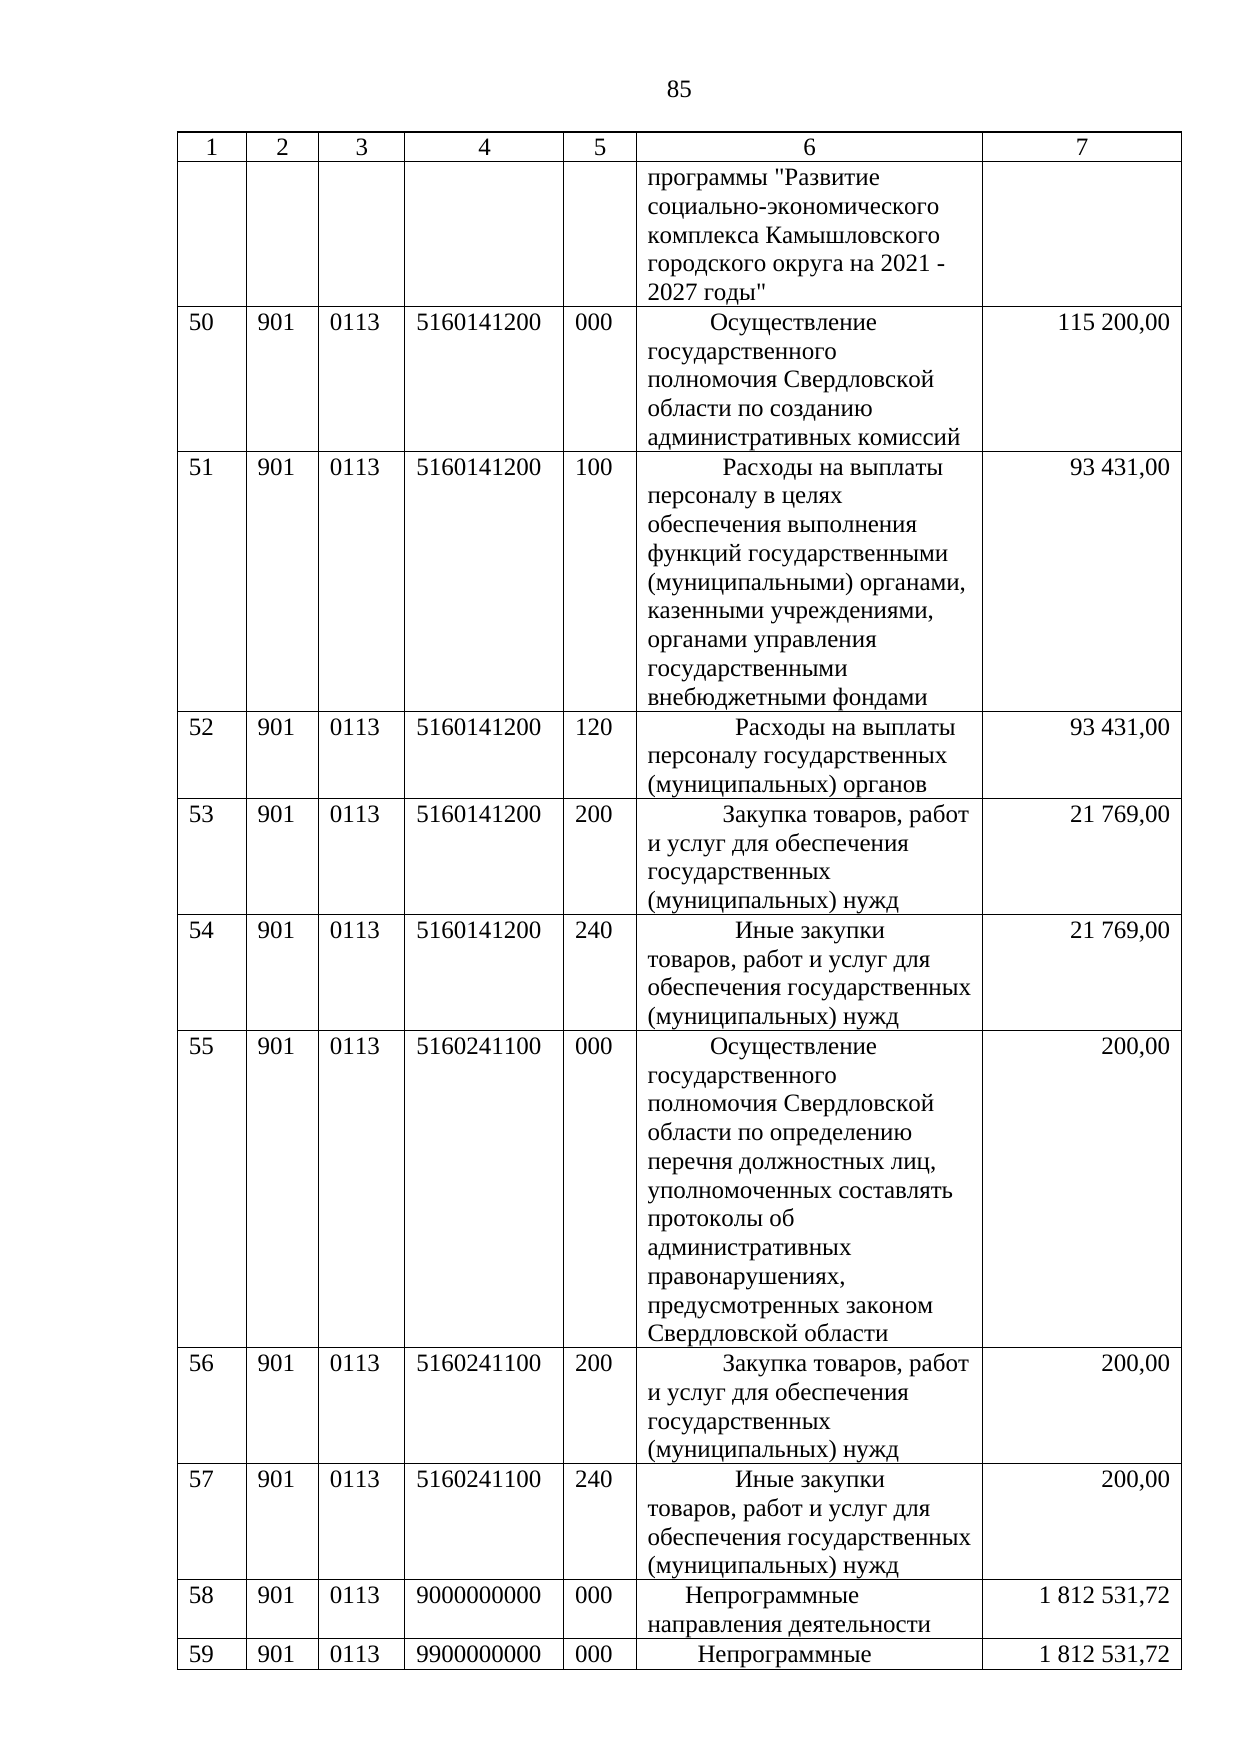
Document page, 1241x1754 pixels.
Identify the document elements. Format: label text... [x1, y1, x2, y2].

table_cell 54 [178, 915, 246, 1030]
table_header 7 [983, 133, 1181, 161]
table_cell 5160141200 [405, 452, 563, 711]
table_cell 200,00 [983, 1464, 1181, 1579]
table_cell Закупка товаров, работ и услуг для обеспечения государственных (муниципальных) нужд [637, 1348, 982, 1463]
table_header 6 [637, 133, 982, 161]
table_cell Непрограммные [637, 1639, 982, 1669]
table_cell 000 [564, 1639, 636, 1669]
table_cell 0113 [319, 915, 404, 1030]
table_cell Непрограммные направления деятельности [637, 1580, 982, 1638]
table_cell 93 431,00 [983, 712, 1181, 798]
table_cell 0113 [319, 1580, 404, 1638]
table_cell 115 200,00 [983, 307, 1181, 451]
table_cell Расходы на выплаты персоналу в целях обеспечения выполнения функций государственными (муниципальными) органами, казенными учреждениями, органами управления государственными внебюджетными фондами [637, 452, 982, 711]
table_cell 901 [247, 1639, 318, 1669]
table_cell 901 [247, 712, 318, 798]
table_cell 901 [247, 307, 318, 451]
table_cell [319, 162, 404, 306]
table_cell 5160241100 [405, 1464, 563, 1579]
table_cell 9000000000 [405, 1580, 563, 1638]
table_cell 1 812 531,72 [983, 1639, 1181, 1669]
table_cell 21 769,00 [983, 799, 1181, 914]
table_cell 50 [178, 307, 246, 451]
table_cell Осуществление государственного полномочия Свердловской области по созданию административных комиссий [637, 307, 982, 451]
table_cell 901 [247, 1348, 318, 1463]
table_cell 901 [247, 1580, 318, 1638]
table_header 3 [319, 133, 404, 161]
table_cell 000 [564, 307, 636, 451]
table_cell 0113 [319, 712, 404, 798]
table_cell 901 [247, 452, 318, 711]
table_cell 0113 [319, 1464, 404, 1579]
table_cell 5160141200 [405, 712, 563, 798]
table_cell Иные закупки товаров, работ и услуг для обеспечения государственных (муниципальных) нужд [637, 1464, 982, 1579]
table_cell Расходы на выплаты персоналу государственных (муниципальных) органов [637, 712, 982, 798]
table_cell 5160141200 [405, 915, 563, 1030]
table_cell [405, 162, 563, 306]
table_cell 52 [178, 712, 246, 798]
table_cell 120 [564, 712, 636, 798]
table_cell 0113 [319, 1348, 404, 1463]
table_cell 000 [564, 1580, 636, 1638]
table_cell 901 [247, 1464, 318, 1579]
table_cell 9900000000 [405, 1639, 563, 1669]
table_cell Осуществление государственного полномочия Свердловской области по определению перечня должностных лиц, уполномоченных составлять протоколы об административных правонарушениях, предусмотренных законом Свердловской области [637, 1031, 982, 1347]
table_cell 57 [178, 1464, 246, 1579]
table_cell 1 812 531,72 [983, 1580, 1181, 1638]
table_cell 901 [247, 799, 318, 914]
table_cell 21 769,00 [983, 915, 1181, 1030]
table_cell [178, 162, 246, 306]
table_cell 55 [178, 1031, 246, 1347]
table_cell [564, 162, 636, 306]
table_cell Закупка товаров, работ и услуг для обеспечения государственных (муниципальных) нужд [637, 799, 982, 914]
table_cell [983, 162, 1181, 306]
table_cell 5160141200 [405, 307, 563, 451]
table_cell 59 [178, 1639, 246, 1669]
table_cell 200,00 [983, 1031, 1181, 1347]
table_header 4 [405, 133, 563, 161]
table_cell 53 [178, 799, 246, 914]
table_cell Иные закупки товаров, работ и услуг для обеспечения государственных (муниципальных) нужд [637, 915, 982, 1030]
table_header 2 [247, 133, 318, 161]
table_cell 240 [564, 1464, 636, 1579]
table_cell 901 [247, 915, 318, 1030]
table_cell 200,00 [983, 1348, 1181, 1463]
table_cell 200 [564, 799, 636, 914]
table_cell 5160241100 [405, 1348, 563, 1463]
table_cell 0113 [319, 307, 404, 451]
table_cell [247, 162, 318, 306]
table_cell 0113 [319, 1031, 404, 1347]
table_cell 000 [564, 1031, 636, 1347]
table_cell 0113 [319, 799, 404, 914]
table_cell 0113 [319, 1639, 404, 1669]
table_cell 200 [564, 1348, 636, 1463]
table_cell 58 [178, 1580, 246, 1638]
table_header 1 [178, 133, 246, 161]
table_header 5 [564, 133, 636, 161]
table_cell 100 [564, 452, 636, 711]
table_cell 901 [247, 1031, 318, 1347]
table_cell 51 [178, 452, 246, 711]
table_cell 5160241100 [405, 1031, 563, 1347]
table_cell 240 [564, 915, 636, 1030]
table_cell 5160141200 [405, 799, 563, 914]
table_cell 56 [178, 1348, 246, 1463]
table_cell 0113 [319, 452, 404, 711]
table_cell программы "Развитие социально-экономического комплекса Камышловского городского округа на 2021 - 2027 годы" [637, 162, 982, 306]
table_cell 93 431,00 [983, 452, 1181, 711]
